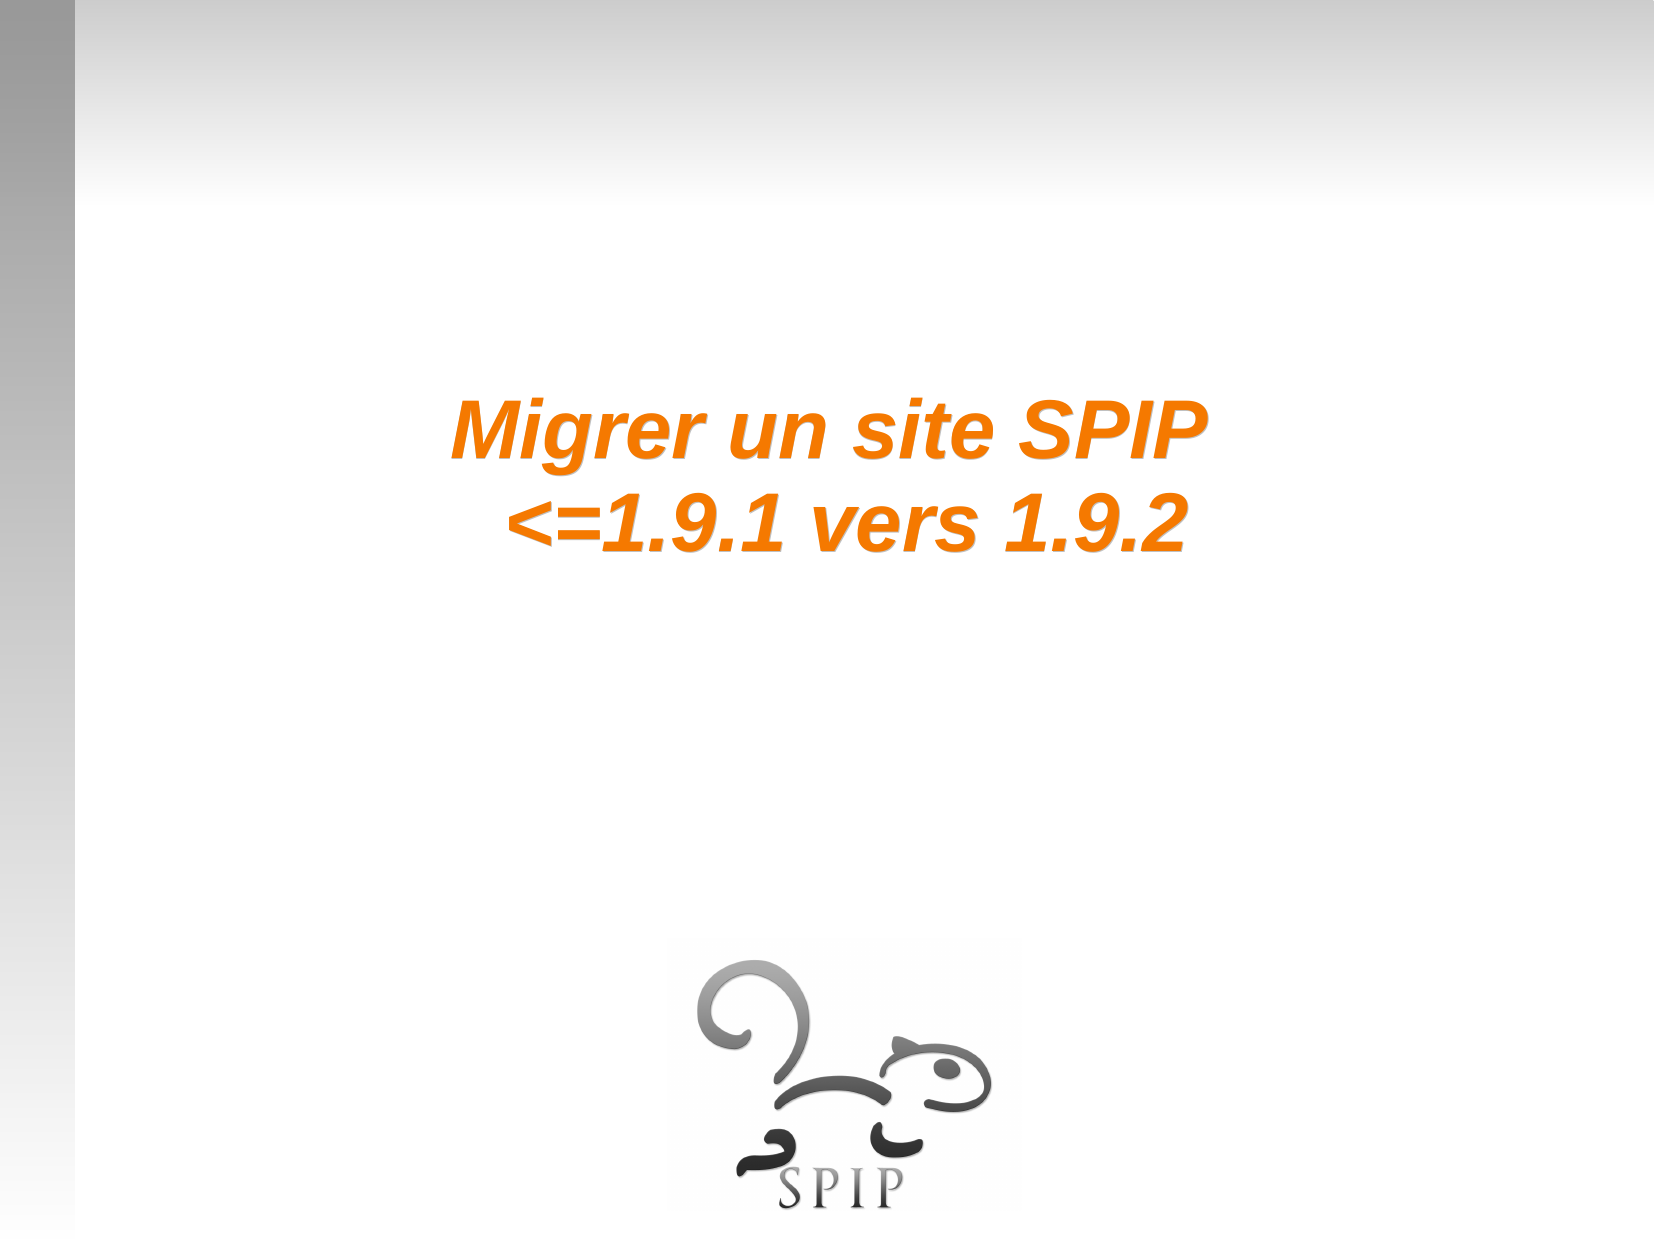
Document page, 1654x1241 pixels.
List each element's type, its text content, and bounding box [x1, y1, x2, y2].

picture [667, 938, 1022, 1211]
title Migrer un site SPIP <=1.9.1 vers 1.9.2 [123, 126, 1536, 827]
